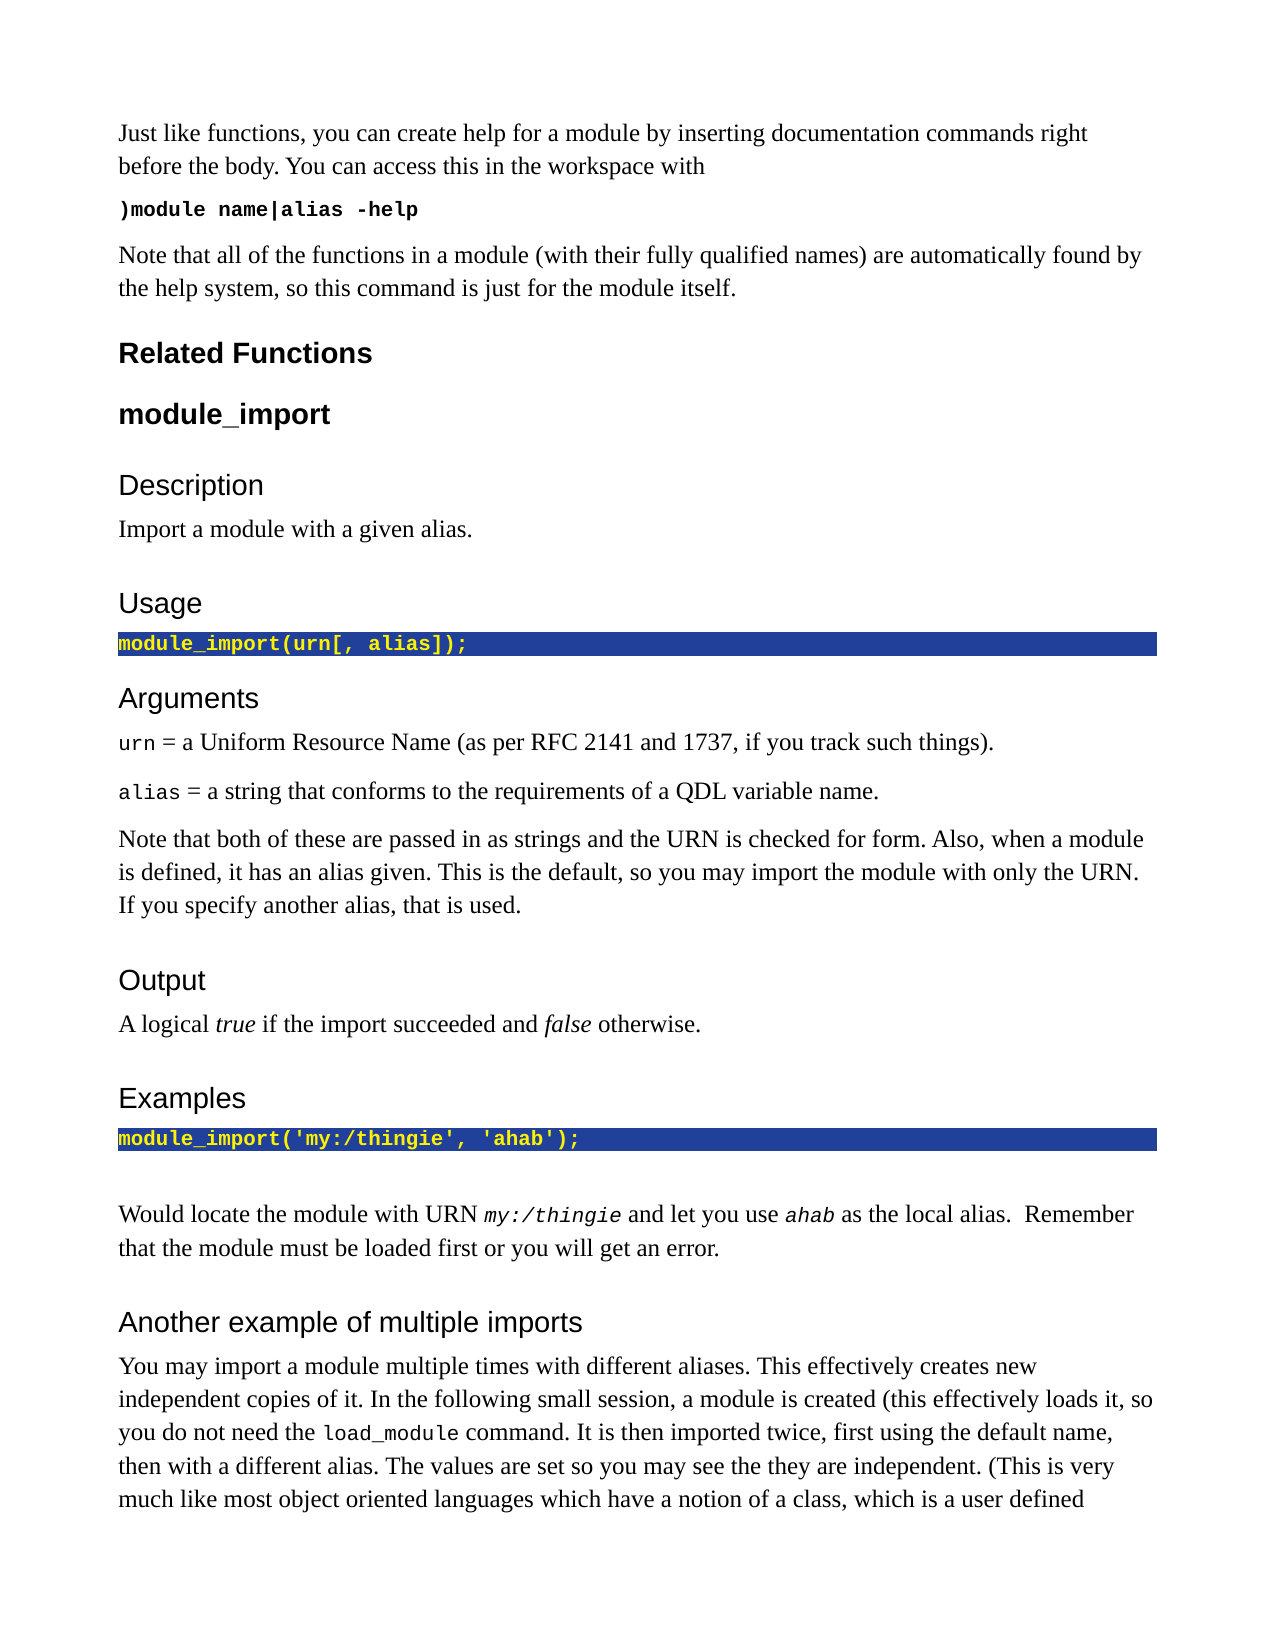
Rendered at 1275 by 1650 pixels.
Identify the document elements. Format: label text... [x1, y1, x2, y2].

subtitle Examples [118, 1082, 1157, 1115]
text Note that both of these are passed in as strings and the URN is checked for form. Also, when a module is defined, it has an alias given. This is the default, so you may import the module with only the URN. If you specify another alias, that is used. [118, 824, 1157, 919]
subtitle module_import [118, 397, 1157, 430]
text module_import(urn[, alias]); [118, 632, 1157, 656]
subtitle Description [118, 468, 1157, 501]
text urn = a Uniform Resource Name (as per RFC 2141 and 1737, if you track such things). [118, 727, 1157, 757]
subtitle Another example of multiple imports [118, 1305, 1157, 1339]
text Would locate the module with URN my:/thingie and let you use ahab as the local alias. Remember that the module must be loaded first or you will get an error. [118, 1199, 1157, 1261]
text Import a module with a given alias. [118, 514, 1157, 543]
subtitle Arguments [118, 681, 1157, 715]
text )module name|alias -help [118, 199, 1157, 222]
text Just like functions, you can create help for a module by inserting documentation commands right before the body. You can access this in the workspace with [118, 118, 1157, 180]
text A logical true if the import succeeded and false otherwise. [118, 1009, 1157, 1038]
subtitle Related Functions [118, 336, 1157, 369]
text You may import a module multiple times with different aliases. This effectively creates new independent copies of it. In the following small session, a module is created (this effectively loads it, so you do not need the load_module command. It is then imported twice, first using the default name, then with a different alias. The values are set so you may see the they are independent. (This is very much like most object oriented languages which have a notion of a class, which is a user defined [118, 1351, 1157, 1513]
text Note that all of the functions in a module (with their fully qualified names) are automatically found by the help system, so this command is just for the module itself. [118, 241, 1157, 302]
text module_import('my:/thingie', 'ahab'); [118, 1128, 1157, 1151]
subtitle Output [118, 963, 1157, 996]
subtitle Usage [118, 586, 1157, 620]
text alias = a string that conforms to the requirements of a QDL variable name. [118, 776, 1157, 805]
